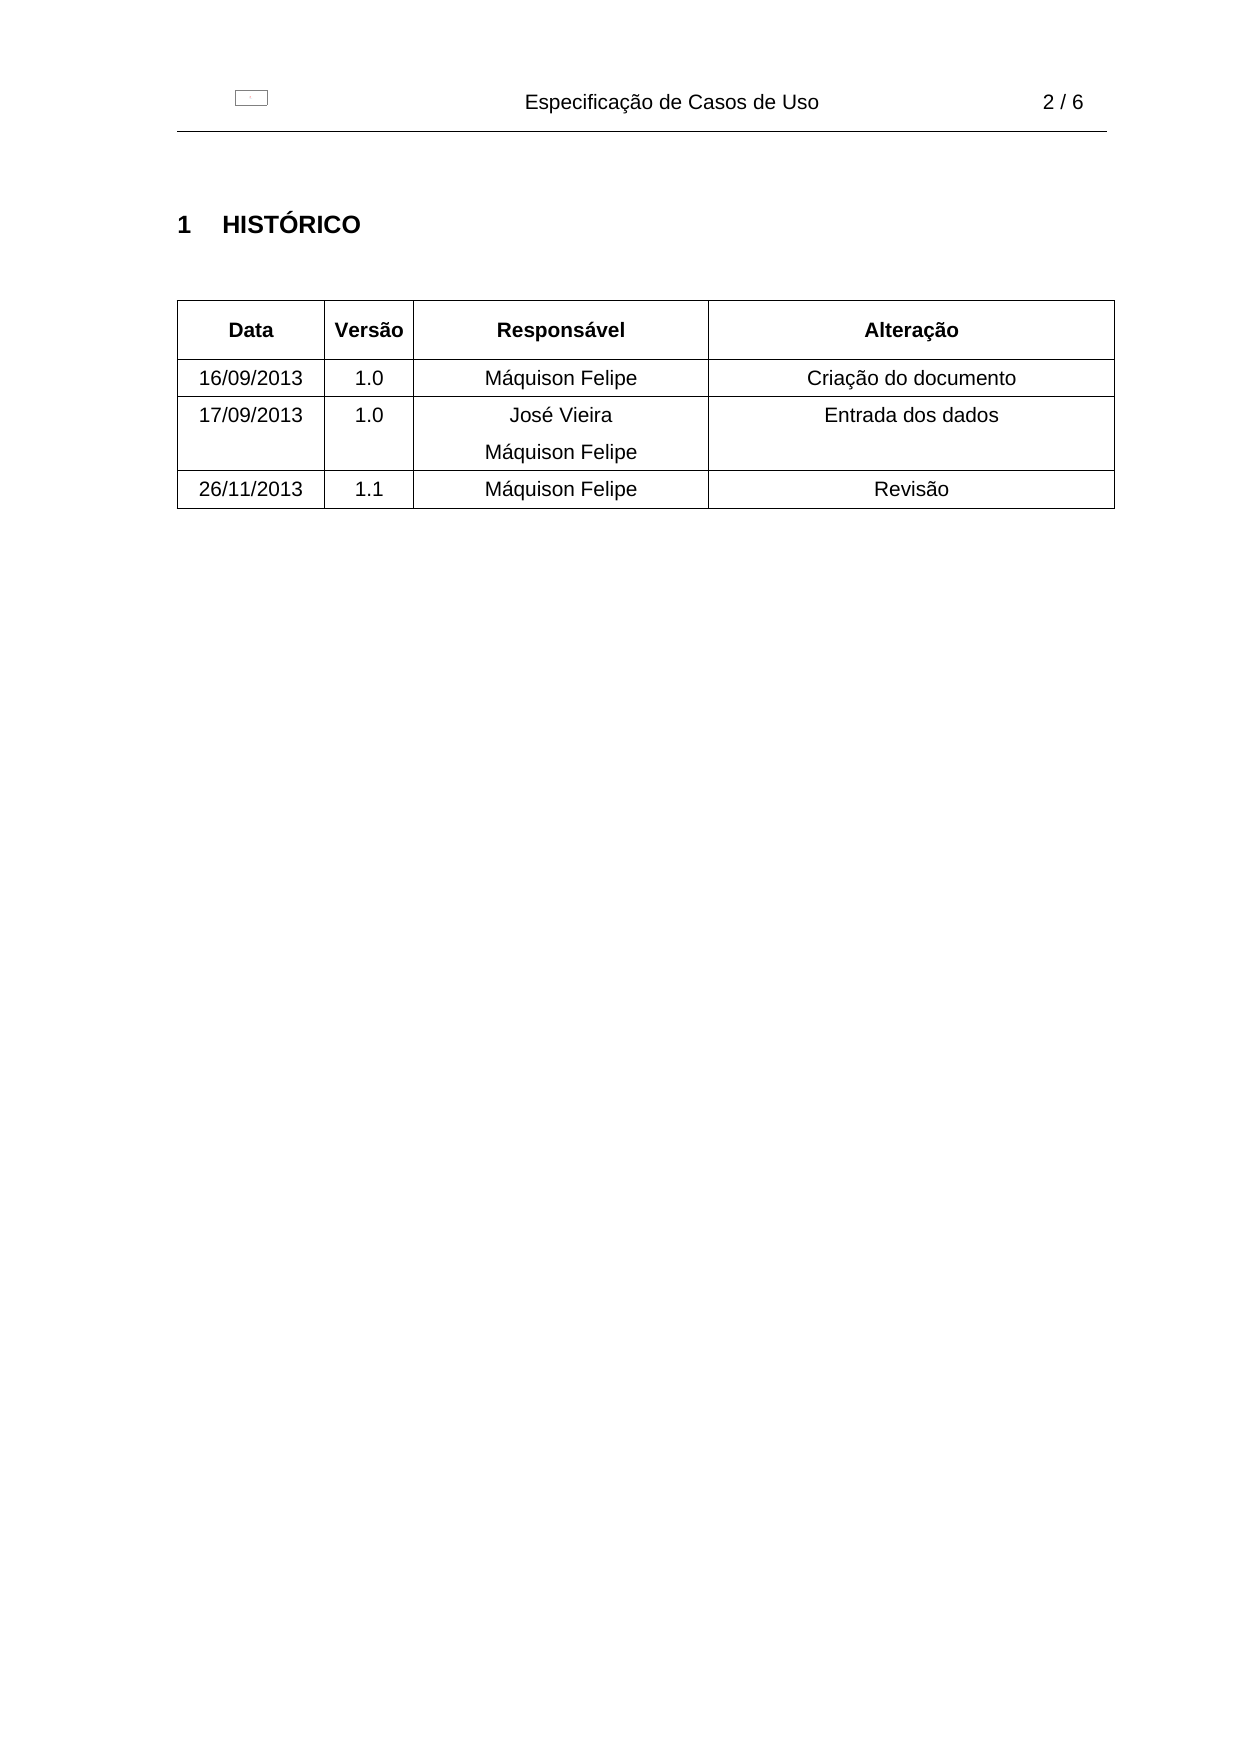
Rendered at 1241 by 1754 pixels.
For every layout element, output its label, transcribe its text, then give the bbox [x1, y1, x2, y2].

table_cell Criação do documento [709, 360, 1114, 396]
table_cell 1.1 [325, 471, 413, 507]
table_header Alteração [709, 301, 1114, 358]
table_header Responsável [414, 301, 708, 358]
subtitle Histórico [177, 210, 1104, 239]
table_header Versão [325, 301, 413, 358]
table_cell 1.0 [325, 360, 413, 396]
table_cell 16/09/2013 [178, 360, 324, 396]
table_cell Entrada dos dados [709, 397, 1114, 470]
table_header Data [178, 301, 324, 358]
table_cell José Vieira Máquison Felipe [414, 397, 708, 470]
table_cell Máquison Felipe [414, 471, 708, 507]
table_cell 1.0 [325, 397, 413, 470]
table_cell 17/09/2013 [178, 397, 324, 470]
table_cell Revisão [709, 471, 1114, 507]
table_cell Máquison Felipe [414, 360, 708, 396]
table_cell 26/11/2013 [178, 471, 324, 507]
